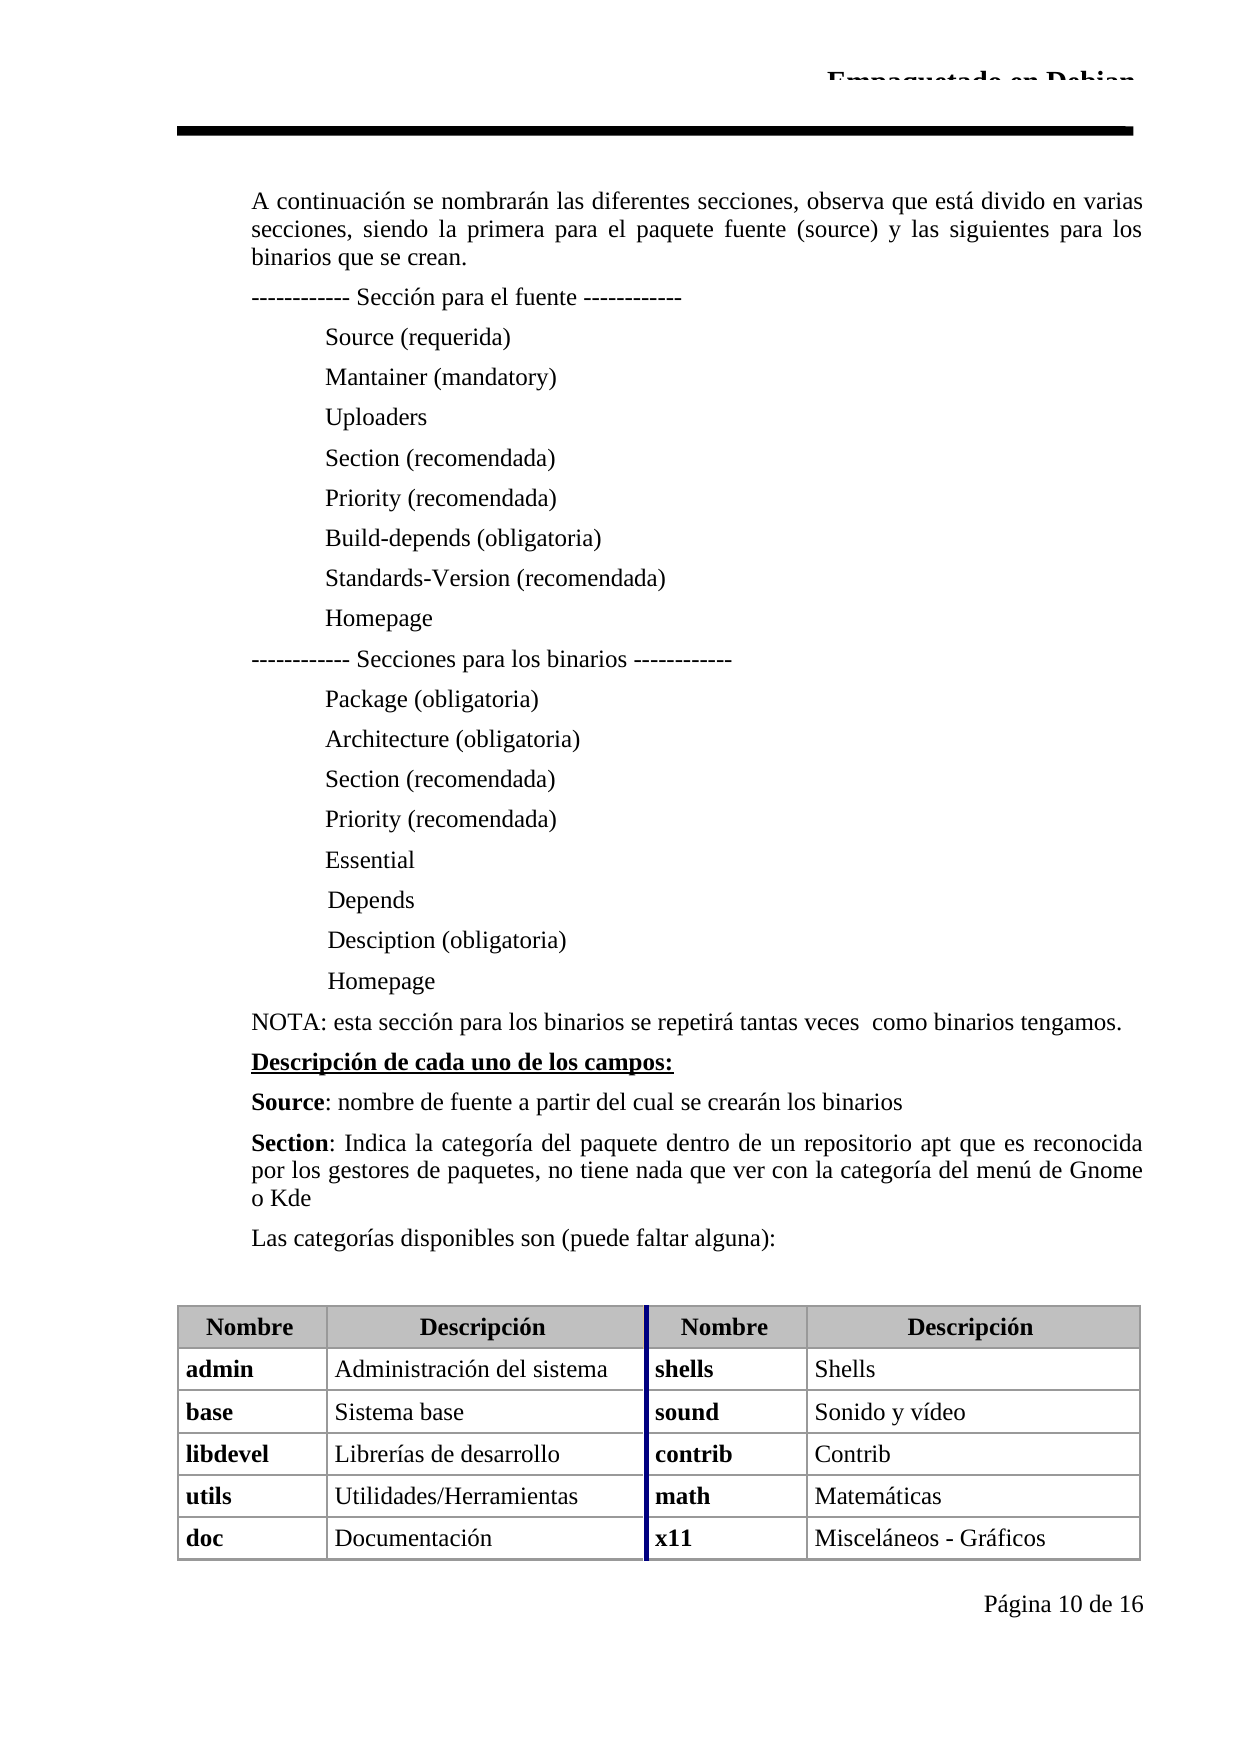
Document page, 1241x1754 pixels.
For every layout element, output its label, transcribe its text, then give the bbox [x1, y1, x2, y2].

text Architecture (obligatoria) [177, 725, 1144, 753]
table_header Nombre [649, 1307, 806, 1347]
table_header Nombre [179, 1307, 326, 1347]
table_cell Sonido y vídeo [808, 1391, 1139, 1432]
table_header Descripción [808, 1307, 1139, 1347]
text ------------ Secciones para los binarios ------------ [251, 645, 1144, 672]
table_cell Utilidades/Herramientas [328, 1476, 643, 1516]
text Uploaders [251, 403, 1144, 431]
table_cell math [649, 1476, 806, 1516]
text Section (recomendada) [251, 444, 1144, 471]
text Source: nombre de fuente a partir del cual se crearán los binarios [251, 1088, 1144, 1116]
list Desciption (obligatoria) [298, 926, 1144, 954]
table_cell Misceláneos - Gráficos [808, 1518, 1139, 1558]
text Priority (recomendada) [251, 806, 1144, 833]
list Depends [298, 886, 1144, 914]
table_header Descripción [328, 1307, 643, 1347]
table_cell Documentación [328, 1518, 643, 1558]
table_cell Shells [808, 1349, 1139, 1389]
table_cell Matemáticas [808, 1476, 1139, 1516]
text A continuación se nombrarán las diferentes secciones, observa que está divido en varias secciones, siendo la primera para el paquete fuente (source) y las siguientes para los binarios que se crean. [251, 187, 1144, 270]
text Mantainer (mandatory) [251, 363, 1144, 391]
table_cell Sistema base [328, 1391, 643, 1432]
text Build-depends (obligatoria) [251, 524, 1144, 552]
text Homepage [251, 604, 1144, 632]
text Source (requerida) [251, 323, 1144, 351]
text NOTA: esta sección para los binarios se repetirá tantas veces como binarios tengamos. [251, 1008, 1144, 1036]
table_cell Administración del sistema [328, 1349, 643, 1389]
text Section (recomendada) [251, 765, 1144, 793]
table_cell base [179, 1391, 326, 1432]
table_cell doc [179, 1518, 326, 1558]
table_cell utils [179, 1476, 326, 1516]
text Standards-Version (recomendada) [251, 564, 1144, 592]
table_cell contrib [649, 1434, 806, 1474]
text ------------ Sección para el fuente ------------ [251, 283, 1144, 311]
text Descripción de cada uno de los campos: [251, 1048, 1144, 1076]
text Section: Indica la categoría del paquete dentro de un repositorio apt que es reconocida por los gestores de paquetes, no tiene nada que ver con la categoría del menú de Gnome o Kde [251, 1129, 1144, 1212]
list Homepage [298, 966, 1144, 996]
text Package (obligatoria) [251, 685, 1144, 713]
table_cell admin [179, 1349, 326, 1389]
table_cell Contrib [808, 1434, 1139, 1474]
table_cell x11 [649, 1518, 806, 1558]
table_cell sound [649, 1391, 806, 1432]
table_cell Librerías de desarrollo [328, 1434, 643, 1474]
text Priority (recomendada) [251, 484, 1144, 512]
text Las categorías disponibles son (puede faltar alguna): [251, 1224, 1144, 1252]
text Essential [177, 846, 1144, 873]
table_cell libdevel [179, 1434, 326, 1474]
table_cell shells [649, 1349, 806, 1389]
